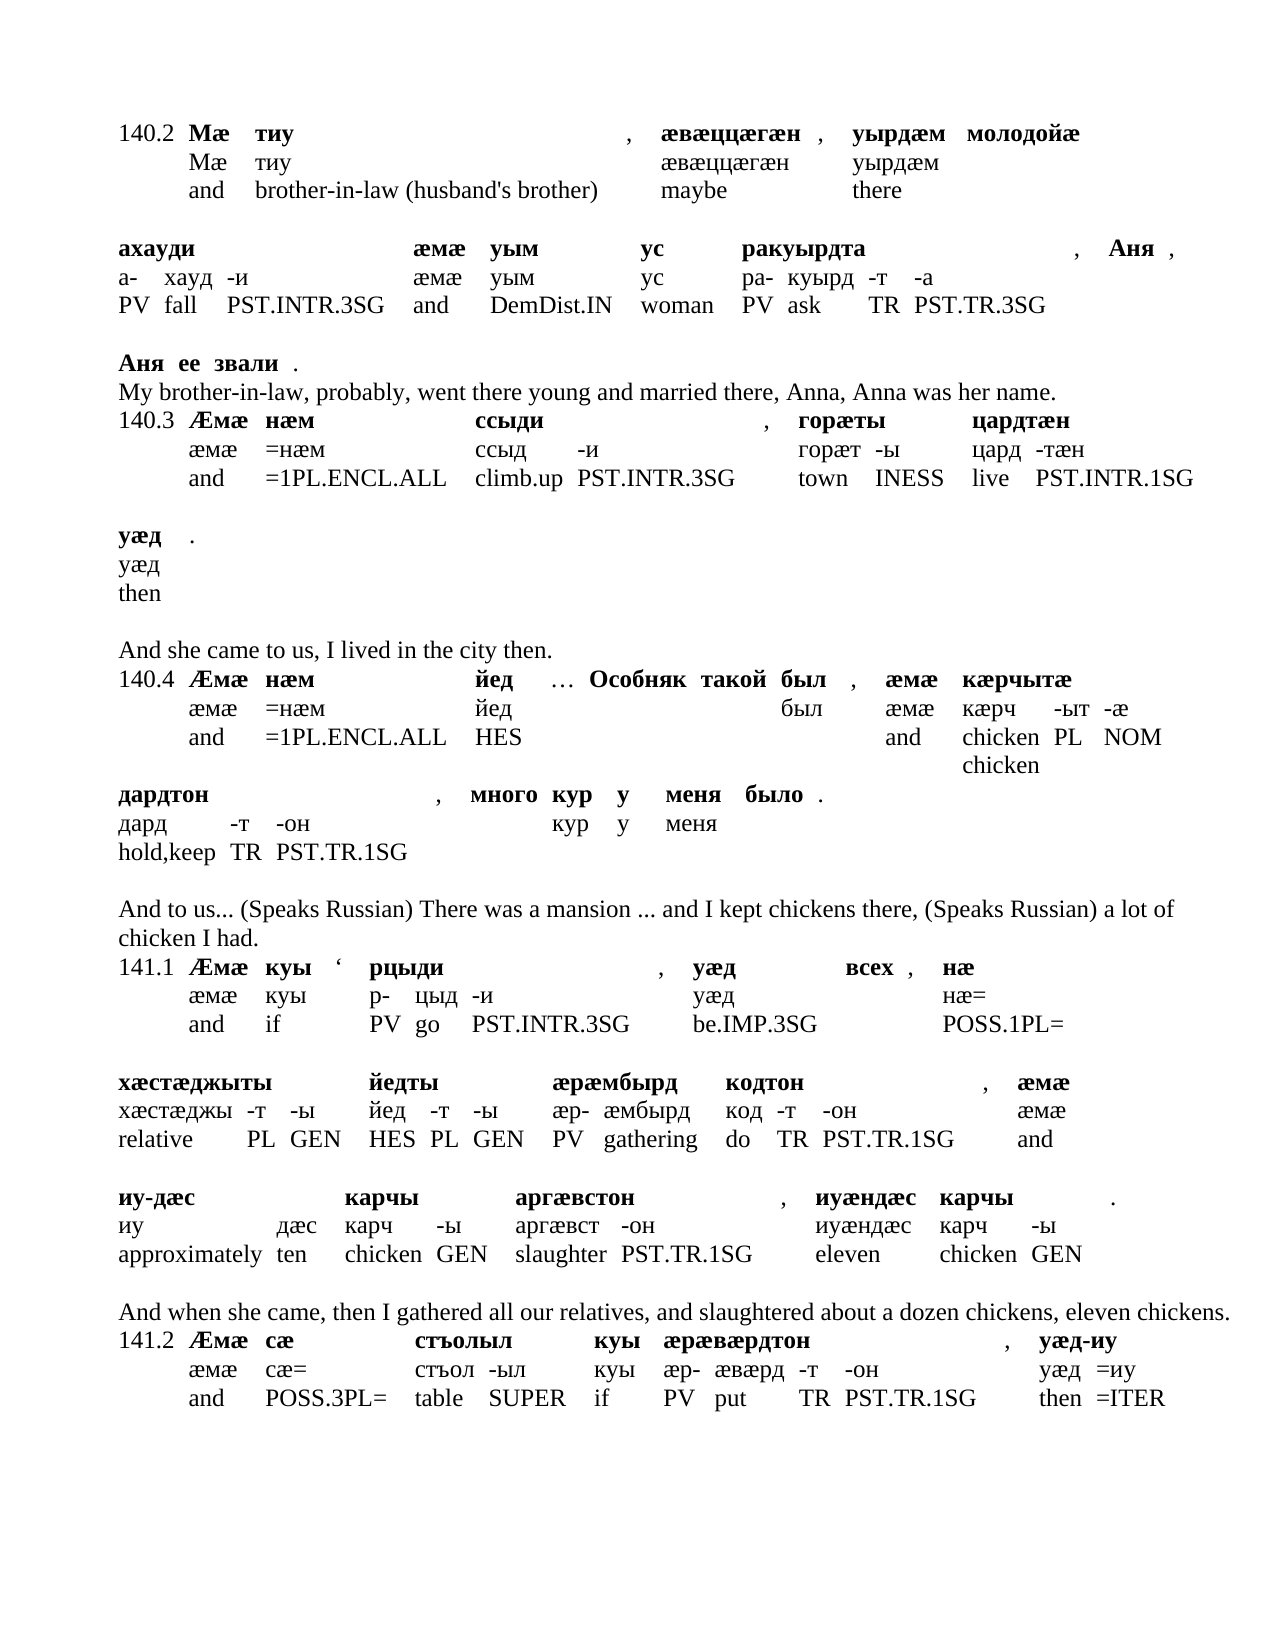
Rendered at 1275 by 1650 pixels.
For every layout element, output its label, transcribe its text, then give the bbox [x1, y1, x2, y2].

text было [745, 779, 803, 808]
text =нæм [265, 693, 447, 722]
text æвæрд [714, 1354, 785, 1383]
text and [188, 176, 227, 204]
text куы [265, 981, 307, 1009]
text , [658, 952, 679, 981]
text , [763, 406, 784, 434]
text chicken [939, 1239, 1017, 1268]
text нæм [265, 406, 461, 434]
text -ыт [1053, 693, 1090, 722]
text PST.TR.1SG [621, 1239, 753, 1268]
text йедты [369, 1067, 538, 1096]
text -ы [290, 1096, 341, 1124]
text And to us... (Speaks Russian) There was a mansion ... and I kept chickens there, (Speaks Russian) a lot of chicken I had. [118, 894, 1249, 952]
text ссыд [475, 434, 563, 463]
text у [617, 779, 652, 808]
text … [550, 664, 575, 693]
text æр- [552, 1096, 589, 1124]
text -т [868, 262, 900, 291]
text -ы [1031, 1211, 1082, 1239]
text 141.1 [118, 952, 174, 981]
text fall [164, 291, 213, 319]
text My brother-in-law, probably, went there young and married there, Anna, Anna was her name. [118, 377, 1249, 406]
text был [781, 693, 823, 722]
text slaughter [515, 1239, 607, 1268]
text ask [787, 291, 854, 319]
text . [817, 779, 838, 808]
text PL [247, 1124, 276, 1153]
text PST.INTR.3SG [227, 291, 385, 319]
text уæд [1039, 1354, 1082, 1383]
text æмæ [188, 1354, 237, 1383]
text , [435, 779, 456, 808]
text -он [621, 1211, 753, 1239]
text HES [369, 1124, 416, 1153]
text уым [490, 233, 627, 262]
text PV [552, 1124, 589, 1153]
text . [189, 521, 210, 549]
text and [188, 1009, 237, 1038]
text уæд [118, 521, 175, 549]
text р- [369, 981, 401, 1009]
text -т [799, 1354, 831, 1383]
text кур [552, 779, 603, 808]
text -æ [1103, 693, 1162, 722]
text сæ [265, 1326, 401, 1354]
text and [188, 722, 237, 751]
text approximately [118, 1239, 263, 1268]
text -тæн [1035, 434, 1194, 463]
text иуæндæс [815, 1211, 912, 1239]
text , [1073, 233, 1094, 262]
text there [852, 176, 939, 204]
text -т [247, 1096, 276, 1124]
text TR [777, 1124, 809, 1153]
text стъол [414, 1354, 474, 1383]
text DemDist.IN [490, 291, 613, 319]
text -т [777, 1096, 809, 1124]
text много [470, 779, 538, 808]
text у [617, 808, 638, 837]
text молодойæ [967, 118, 1080, 147]
text йед [475, 664, 536, 693]
text Æмæ [188, 1326, 251, 1354]
text do [725, 1124, 763, 1153]
text -он [844, 1354, 977, 1383]
text дардтон [118, 779, 422, 808]
text HES [475, 722, 522, 751]
text GEN [436, 1239, 488, 1268]
text -он [822, 1096, 954, 1124]
text хауд [164, 262, 213, 291]
text æмæ [885, 664, 948, 693]
text -ы [436, 1211, 488, 1239]
text be.IMP.3SG [693, 1009, 818, 1038]
text карчы [344, 1182, 501, 1211]
text цыд [415, 981, 458, 1009]
text а- [118, 262, 150, 291]
text chicken [962, 751, 1176, 779]
text -а [914, 262, 1046, 291]
text and [188, 1383, 237, 1412]
text куырд [787, 262, 854, 291]
text карчы [939, 1182, 1096, 1211]
text ее [178, 348, 200, 377]
text такой [701, 664, 767, 693]
text аргæвст [515, 1211, 607, 1239]
text уæд-иу [1039, 1326, 1179, 1354]
text PST.TR.1SG [822, 1124, 954, 1153]
text иуæндæс [815, 1182, 926, 1211]
text ‘ [334, 952, 355, 981]
text brother-in-law (husband's brother) [255, 176, 598, 204]
text тиу [255, 147, 598, 176]
text ten [276, 1239, 317, 1268]
text PV [369, 1009, 401, 1038]
text =нæм [265, 434, 447, 463]
text PV [118, 291, 150, 319]
text æмбырд [603, 1096, 698, 1124]
text -и [472, 981, 630, 1009]
text карч [344, 1211, 422, 1239]
text ахауди [118, 233, 399, 262]
text , [1004, 1326, 1025, 1354]
text 140.4 [118, 664, 174, 693]
text chicken [962, 722, 1040, 751]
text дæс [276, 1211, 317, 1239]
text æмæ [1017, 1067, 1080, 1096]
text кæрч [962, 693, 1040, 722]
text æмæ [413, 262, 462, 291]
text =ITER [1096, 1383, 1166, 1412]
text Мæ [188, 118, 241, 147]
text Æмæ [188, 664, 251, 693]
text then [1039, 1383, 1082, 1412]
text ссыди [475, 406, 749, 434]
text меня [665, 808, 717, 837]
text , [850, 664, 871, 693]
text PST.TR.1SG [844, 1383, 977, 1412]
text æрæвæрдтон [663, 1326, 990, 1354]
text кодтон [725, 1067, 968, 1096]
text нæм [265, 664, 461, 693]
text PST.INTR.1SG [1035, 463, 1194, 492]
text PV [663, 1383, 701, 1412]
text and [188, 463, 237, 492]
text =1PL.ENCL.ALL [265, 463, 447, 492]
text æмæ [413, 233, 476, 262]
text уым [490, 262, 613, 291]
text 141.2 [118, 1326, 174, 1354]
text йед [475, 693, 522, 722]
text уæд [693, 981, 818, 1009]
text =иу [1096, 1354, 1166, 1383]
text -и [227, 262, 385, 291]
text Особняк [589, 664, 687, 693]
text æмæ [188, 981, 237, 1009]
text Аня [118, 348, 164, 377]
text цардтæн [972, 406, 1208, 434]
text gathering [603, 1124, 698, 1153]
text ра- [742, 262, 774, 291]
text ус [640, 262, 714, 291]
text куы [594, 1354, 635, 1383]
text POSS.1PL= [942, 1009, 1064, 1038]
text woman [640, 291, 714, 319]
text TR [868, 291, 900, 319]
text æмæ [1017, 1096, 1066, 1124]
text table [414, 1383, 474, 1412]
text live [972, 463, 1022, 492]
text сæ= [265, 1354, 387, 1383]
text GEN [290, 1124, 341, 1153]
text кæрчытæ [962, 664, 1176, 693]
text go [415, 1009, 458, 1038]
text hold,keep [118, 837, 216, 866]
text аргæвстон [515, 1182, 767, 1211]
text стъолыл [414, 1326, 580, 1354]
text дард [118, 808, 216, 837]
text нæ= [942, 981, 1064, 1009]
text put [714, 1383, 785, 1412]
text куы [594, 1326, 649, 1354]
text -он [276, 808, 408, 837]
text рцыди [369, 952, 644, 981]
text . [1110, 1182, 1131, 1211]
text уæд [693, 952, 832, 981]
text кур [552, 808, 589, 837]
text -ы [473, 1096, 524, 1124]
text , [626, 118, 647, 147]
text =1PL.ENCL.ALL [265, 722, 447, 751]
text -и [577, 434, 736, 463]
text горæт [798, 434, 861, 463]
text GEN [1031, 1239, 1082, 1268]
text нæ [942, 952, 1078, 981]
text хæстæджы [118, 1096, 233, 1124]
text код [725, 1096, 763, 1124]
text PST.INTR.3SG [472, 1009, 630, 1038]
text , [780, 1182, 801, 1211]
text and [413, 291, 462, 319]
text eleven [815, 1239, 912, 1268]
text And when she came, then I gathered all our relatives, and slaughtered about a dozen chickens, eleven chickens. [118, 1297, 1249, 1326]
text æвæццæгæн [661, 147, 789, 176]
text POSS.3PL= [265, 1383, 387, 1412]
text æр- [663, 1354, 701, 1383]
text PST.TR.3SG [914, 291, 1046, 319]
text TR [230, 837, 262, 866]
text . [292, 348, 313, 377]
text æмæ [885, 693, 934, 722]
text then [118, 578, 161, 607]
text TR [799, 1383, 831, 1412]
text maybe [661, 176, 789, 204]
text , [1168, 233, 1189, 262]
text town [798, 463, 861, 492]
text æрæмбырд [552, 1067, 712, 1096]
text йед [369, 1096, 416, 1124]
text if [594, 1383, 635, 1412]
text уырдæм [852, 147, 939, 176]
text уырдæм [852, 118, 953, 147]
text PV [742, 291, 774, 319]
text if [265, 1009, 307, 1038]
text хæстæджыты [118, 1067, 355, 1096]
text 140.2 [118, 118, 174, 147]
text Мæ [188, 147, 227, 176]
text , [907, 952, 928, 981]
text PL [430, 1124, 459, 1153]
text , [817, 118, 838, 147]
text горæты [798, 406, 958, 434]
text , [982, 1067, 1003, 1096]
text and [1017, 1124, 1066, 1153]
text relative [118, 1124, 233, 1153]
text звали [214, 348, 279, 377]
text карч [939, 1211, 1017, 1239]
text куы [265, 952, 321, 981]
text был [781, 664, 837, 693]
text æвæццæгæн [661, 118, 803, 147]
text меня [665, 779, 731, 808]
text INESS [875, 463, 944, 492]
text иу [118, 1211, 263, 1239]
text -ыл [488, 1354, 566, 1383]
text PL [1053, 722, 1090, 751]
text тиу [255, 118, 612, 147]
text -ы [875, 434, 944, 463]
text 140.3 [118, 406, 174, 434]
text And she came to us, I lived in the city then. [118, 636, 1249, 664]
text æмæ [188, 693, 237, 722]
text цард [972, 434, 1022, 463]
text ус [640, 233, 728, 262]
text PST.TR.1SG [276, 837, 408, 866]
text SUPER [488, 1383, 566, 1412]
text chicken [344, 1239, 422, 1268]
text всех [845, 952, 894, 981]
text GEN [473, 1124, 524, 1153]
text ракуырдта [742, 233, 1060, 262]
text иу-дæс [118, 1182, 331, 1211]
text PST.INTR.3SG [577, 463, 736, 492]
text Æмæ [188, 406, 251, 434]
text -т [430, 1096, 459, 1124]
text -т [230, 808, 262, 837]
text Æмæ [188, 952, 251, 981]
text climb.up [475, 463, 563, 492]
text and [885, 722, 934, 751]
text NOM [1103, 722, 1162, 751]
text уæд [118, 549, 161, 578]
text Аня [1108, 233, 1154, 262]
text æмæ [188, 434, 237, 463]
